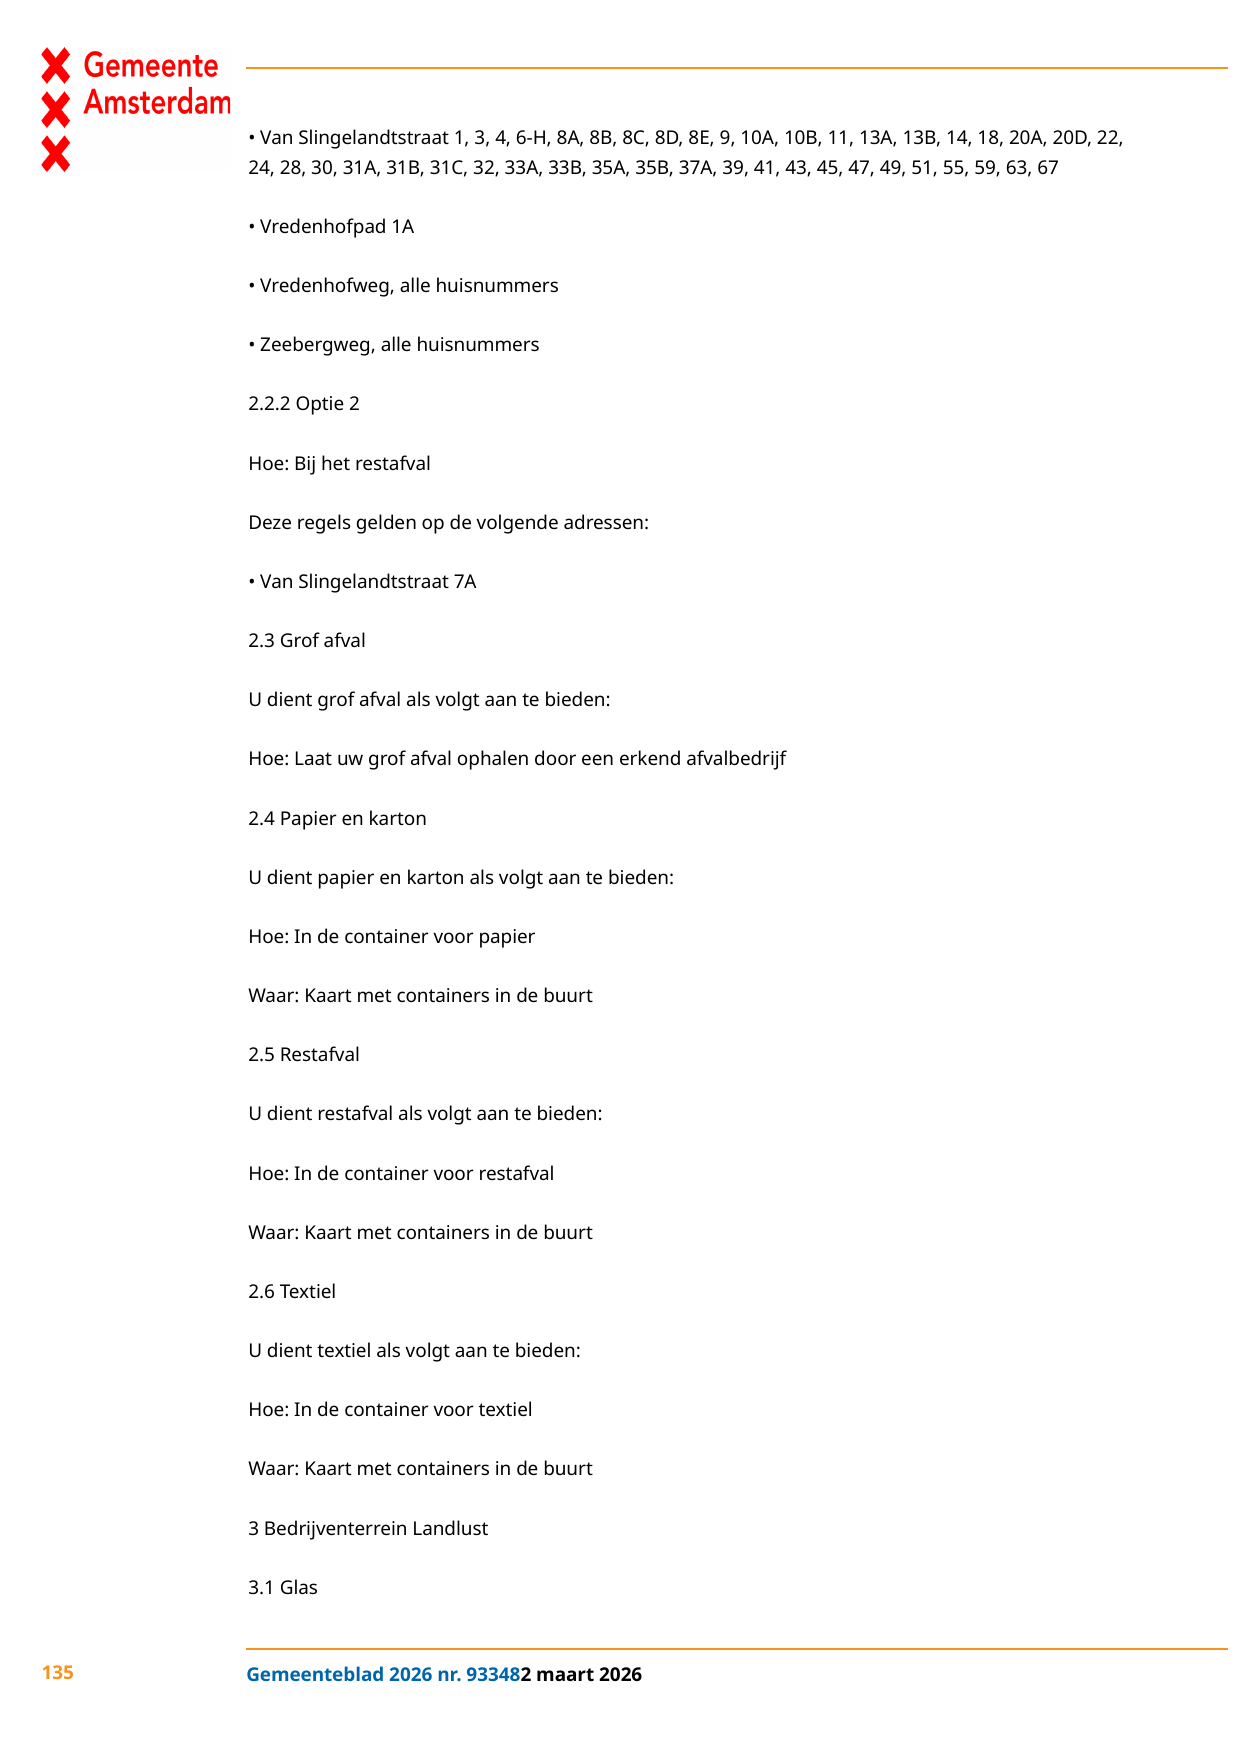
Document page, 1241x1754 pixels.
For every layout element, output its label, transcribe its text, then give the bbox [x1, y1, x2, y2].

text 2.6 Textiel [248, 1278, 1152, 1304]
text Waar: Kaart met containers in de buurt [248, 1456, 1152, 1481]
text • Vredenhofweg, alle huisnummers [248, 272, 1152, 298]
text U dient papier en karton als volgt aan te bieden: [248, 864, 1152, 890]
text 2.5 Restafval [248, 1041, 1152, 1067]
text U dient restafval als volgt aan te bieden: [248, 1101, 1152, 1126]
text Waar: Kaart met containers in de buurt [248, 1219, 1152, 1245]
text 2.4 Papier en karton [248, 805, 1152, 831]
text Hoe: Bij het restafval [248, 450, 1152, 476]
text 3 Bedrijventerrein Landlust [248, 1515, 1152, 1541]
text Hoe: In de container voor restafval [248, 1160, 1152, 1186]
text 2.3 Grof afval [248, 627, 1152, 653]
text Deze regels gelden op de volgende adressen: [248, 509, 1152, 535]
picture [41, 47, 231, 172]
text • Van Slingelandtstraat 7A [248, 568, 1152, 594]
text Hoe: In de container voor textiel [248, 1396, 1152, 1422]
text Hoe: In de container voor papier [248, 923, 1152, 949]
text U dient grof afval als volgt aan te bieden: [248, 686, 1152, 712]
text 2.2.2 Optie 2 [248, 391, 1152, 416]
text • Vredenhofpad 1A [248, 213, 1152, 239]
text Hoe: Laat uw grof afval ophalen door een erkend afvalbedrijf [248, 746, 1152, 771]
text Waar: Kaart met containers in de buurt [248, 982, 1152, 1008]
text U dient textiel als volgt aan te bieden: [248, 1337, 1152, 1363]
text 3.1 Glas [248, 1574, 1152, 1600]
text • Van Slingelandtstraat 1, 3, 4, 6-H, 8A, 8B, 8C, 8D, 8E, 9, 10A, 10B, 11, 13A, 13B, 14, 18, 20A, 20D, 22, 24, 28, 30, 31A, 31B, 31C, 32, 33A, 33B, 35A, 35B, 37A, 39, 41, 43, 45, 47, 49, 51, 55, 59, 63, 67 [248, 124, 1152, 180]
text • Zeebergweg, alle huisnummers [248, 331, 1152, 357]
